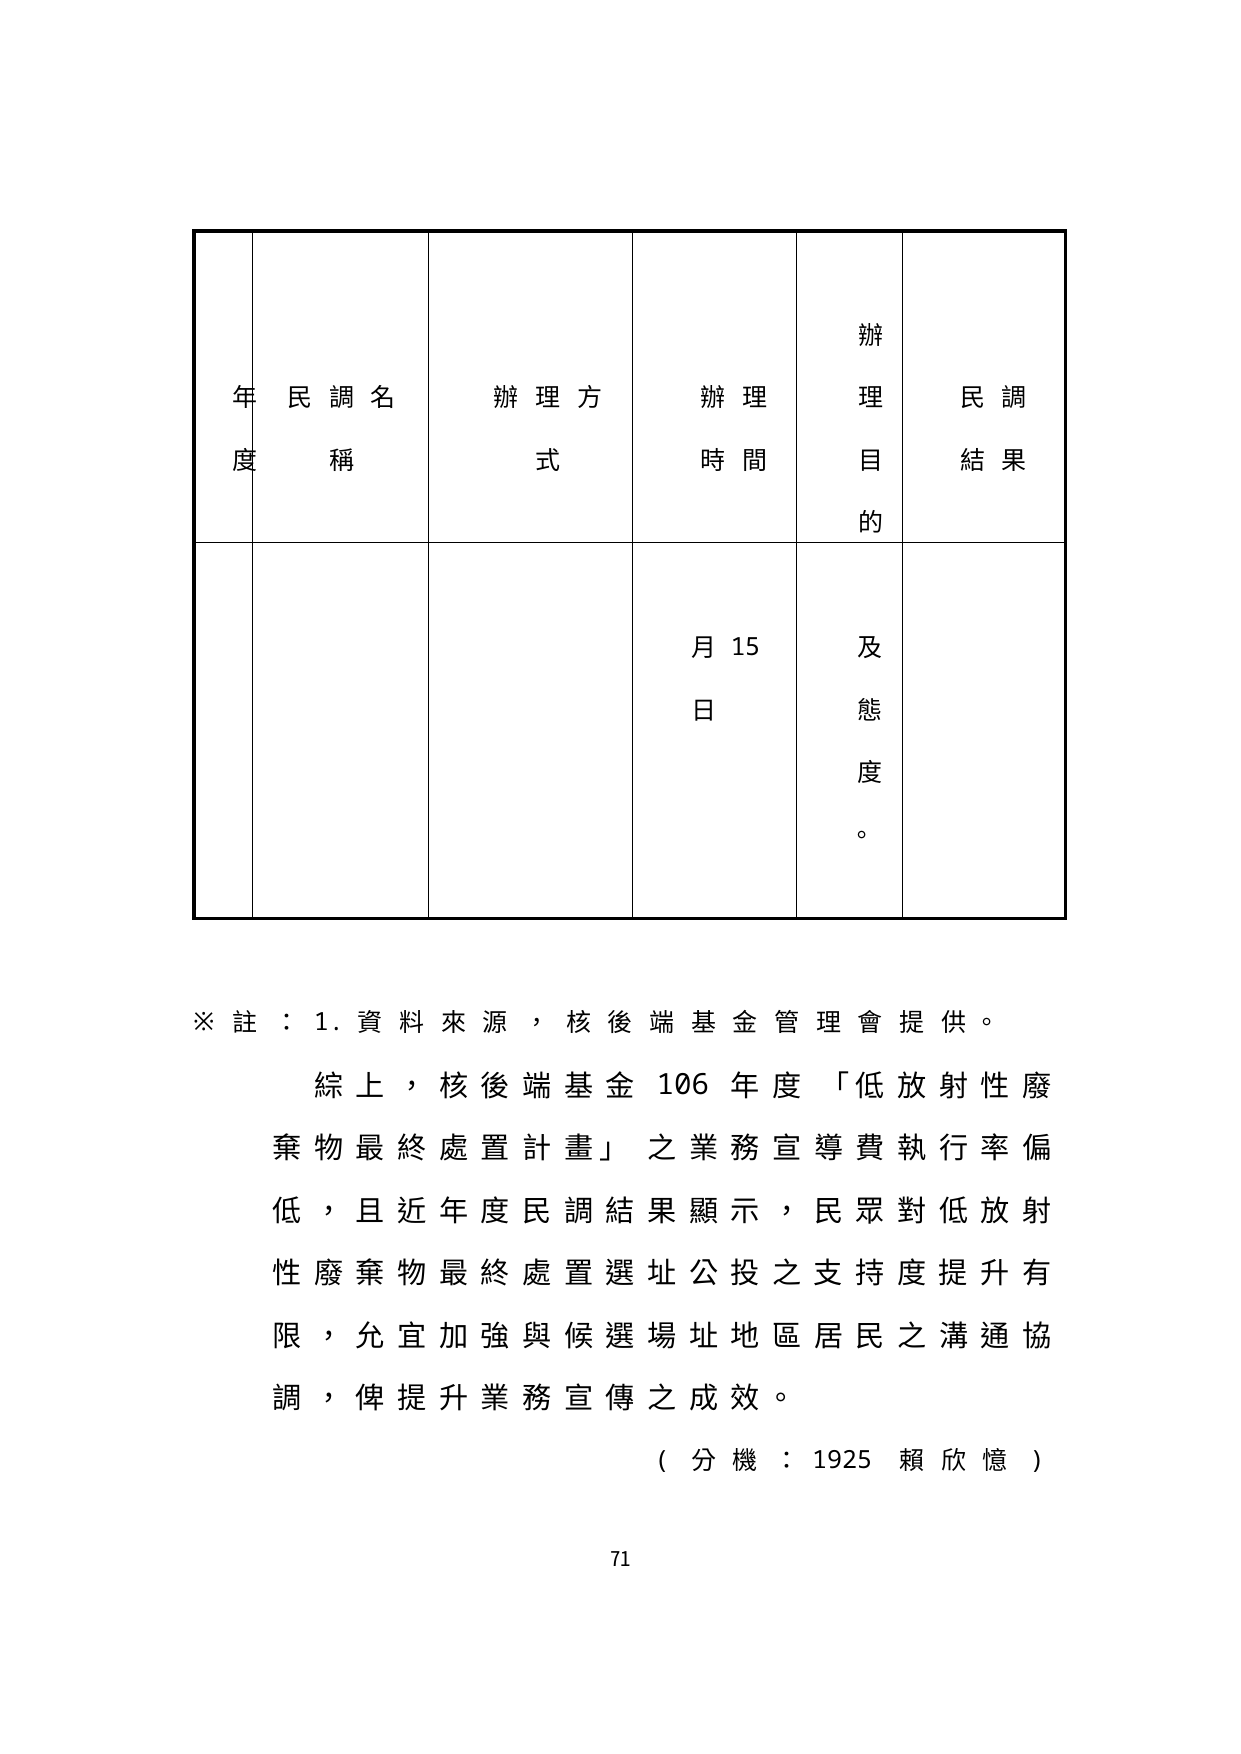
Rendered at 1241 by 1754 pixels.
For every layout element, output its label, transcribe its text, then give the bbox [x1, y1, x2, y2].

table_cell [196, 543, 252, 917]
table_header 辦理時間 [633, 233, 796, 542]
table_cell [903, 543, 1064, 917]
text 綜上，核後端基金106年度「低放射性廢棄物最終處置計畫」之業務宣導費執行率偏低，且近年度民調結果顯示，民眾對低放射性廢棄物最終處置選址公投之支持度提升有限，允宜加強與候選場址地區居民之溝通協調，俾提升業務宣傳之成效。 [242, 1042, 1058, 1417]
table_header 辦理方式 [429, 233, 632, 542]
table_cell 及態度。 [797, 543, 902, 917]
table_header 辦理目的 [797, 233, 902, 542]
table_cell 月15日 [633, 543, 796, 917]
table_header 年度 [196, 233, 252, 542]
table_cell [253, 543, 428, 917]
text ※註：1.資料來源，核後端基金管理會提供。 [183, 979, 1058, 1042]
table_header 民調結果 [903, 233, 1064, 542]
table_header 民調名稱 [253, 233, 428, 542]
table_cell [429, 543, 632, 917]
text (分機：1925 賴欣憶) [271, 1417, 1058, 1479]
